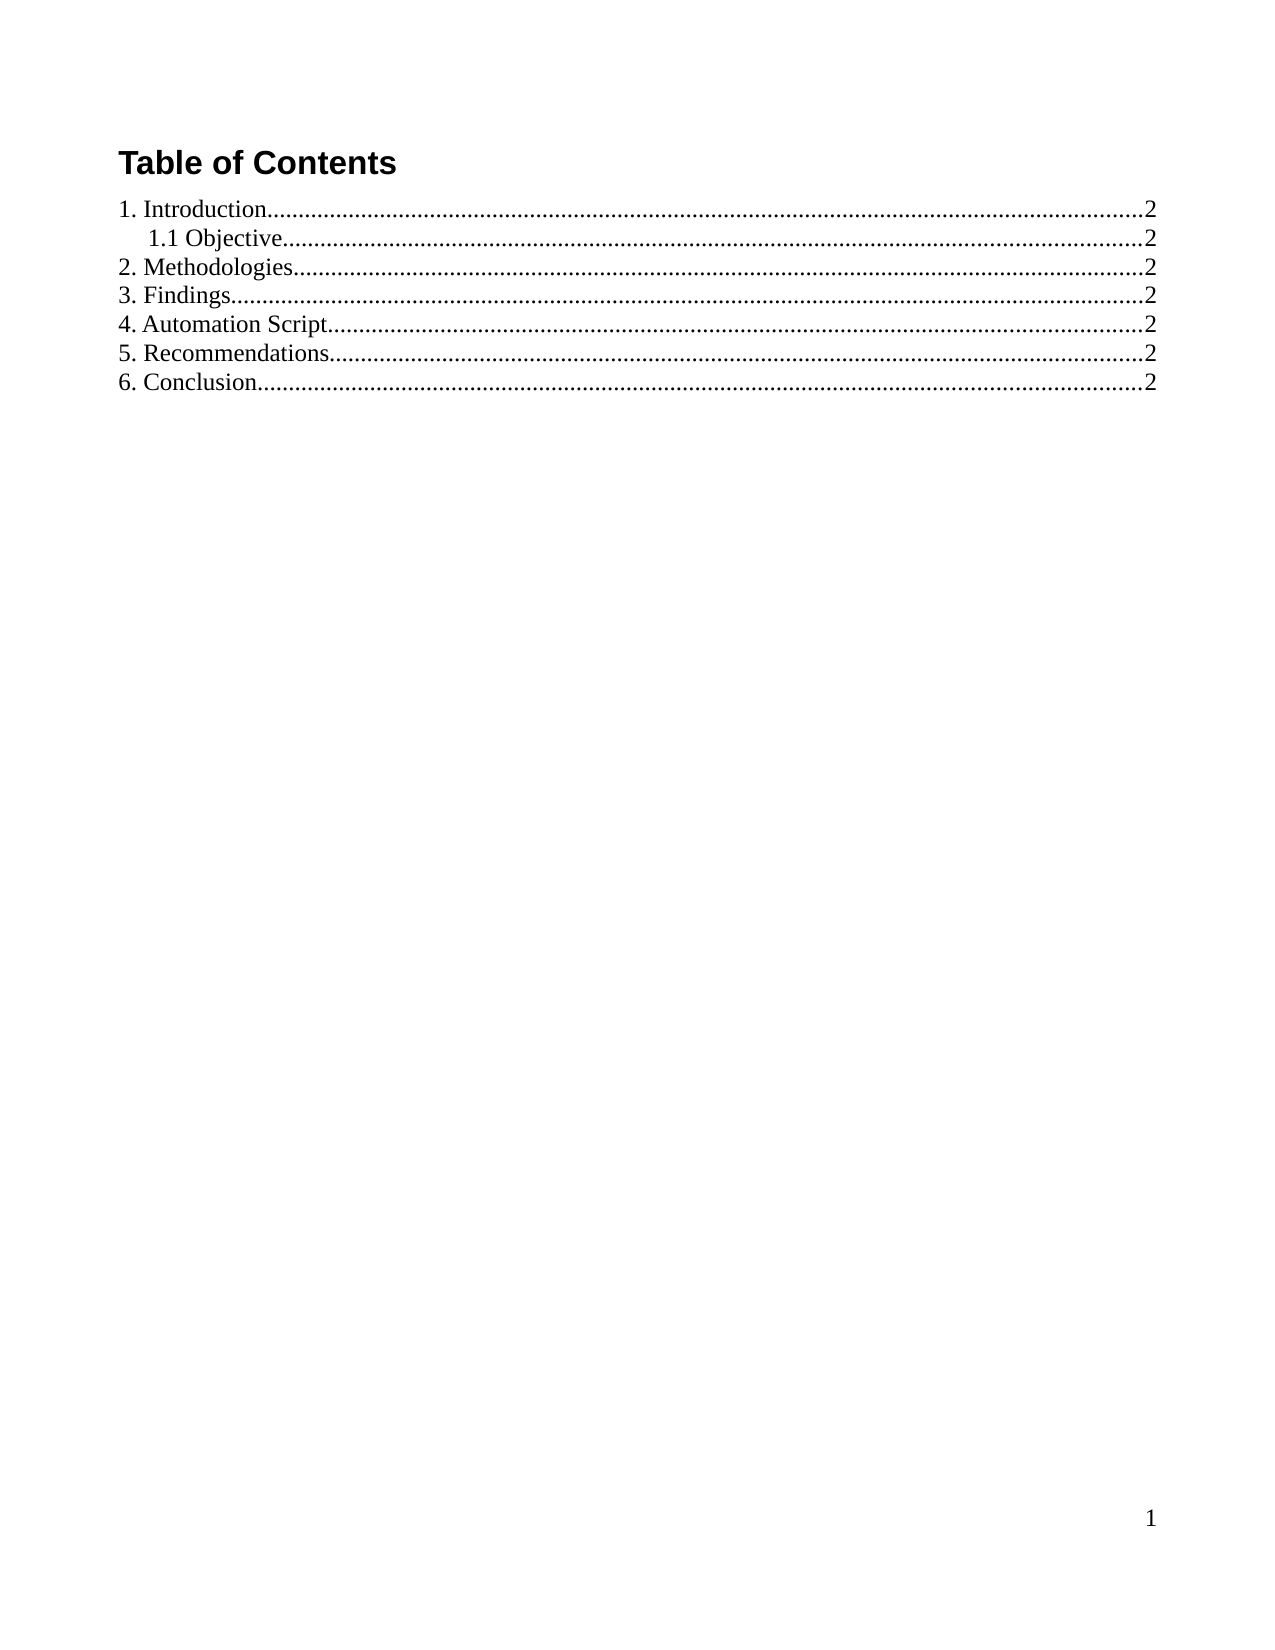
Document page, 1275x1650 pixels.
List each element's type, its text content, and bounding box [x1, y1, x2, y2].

text 6. Conclusion 2 [118, 367, 1157, 395]
text 5. Recommendations 2 [118, 338, 1157, 367]
text 1.1 Objective 2 [148, 223, 1157, 252]
text 4. Automation Script 2 [118, 309, 1157, 338]
text 1. Introduction 2 [118, 194, 1157, 223]
text 2. Methodologies 2 [118, 252, 1157, 280]
subtitle Table of Contents [118, 143, 1157, 182]
text 3. Findings 2 [118, 280, 1157, 309]
